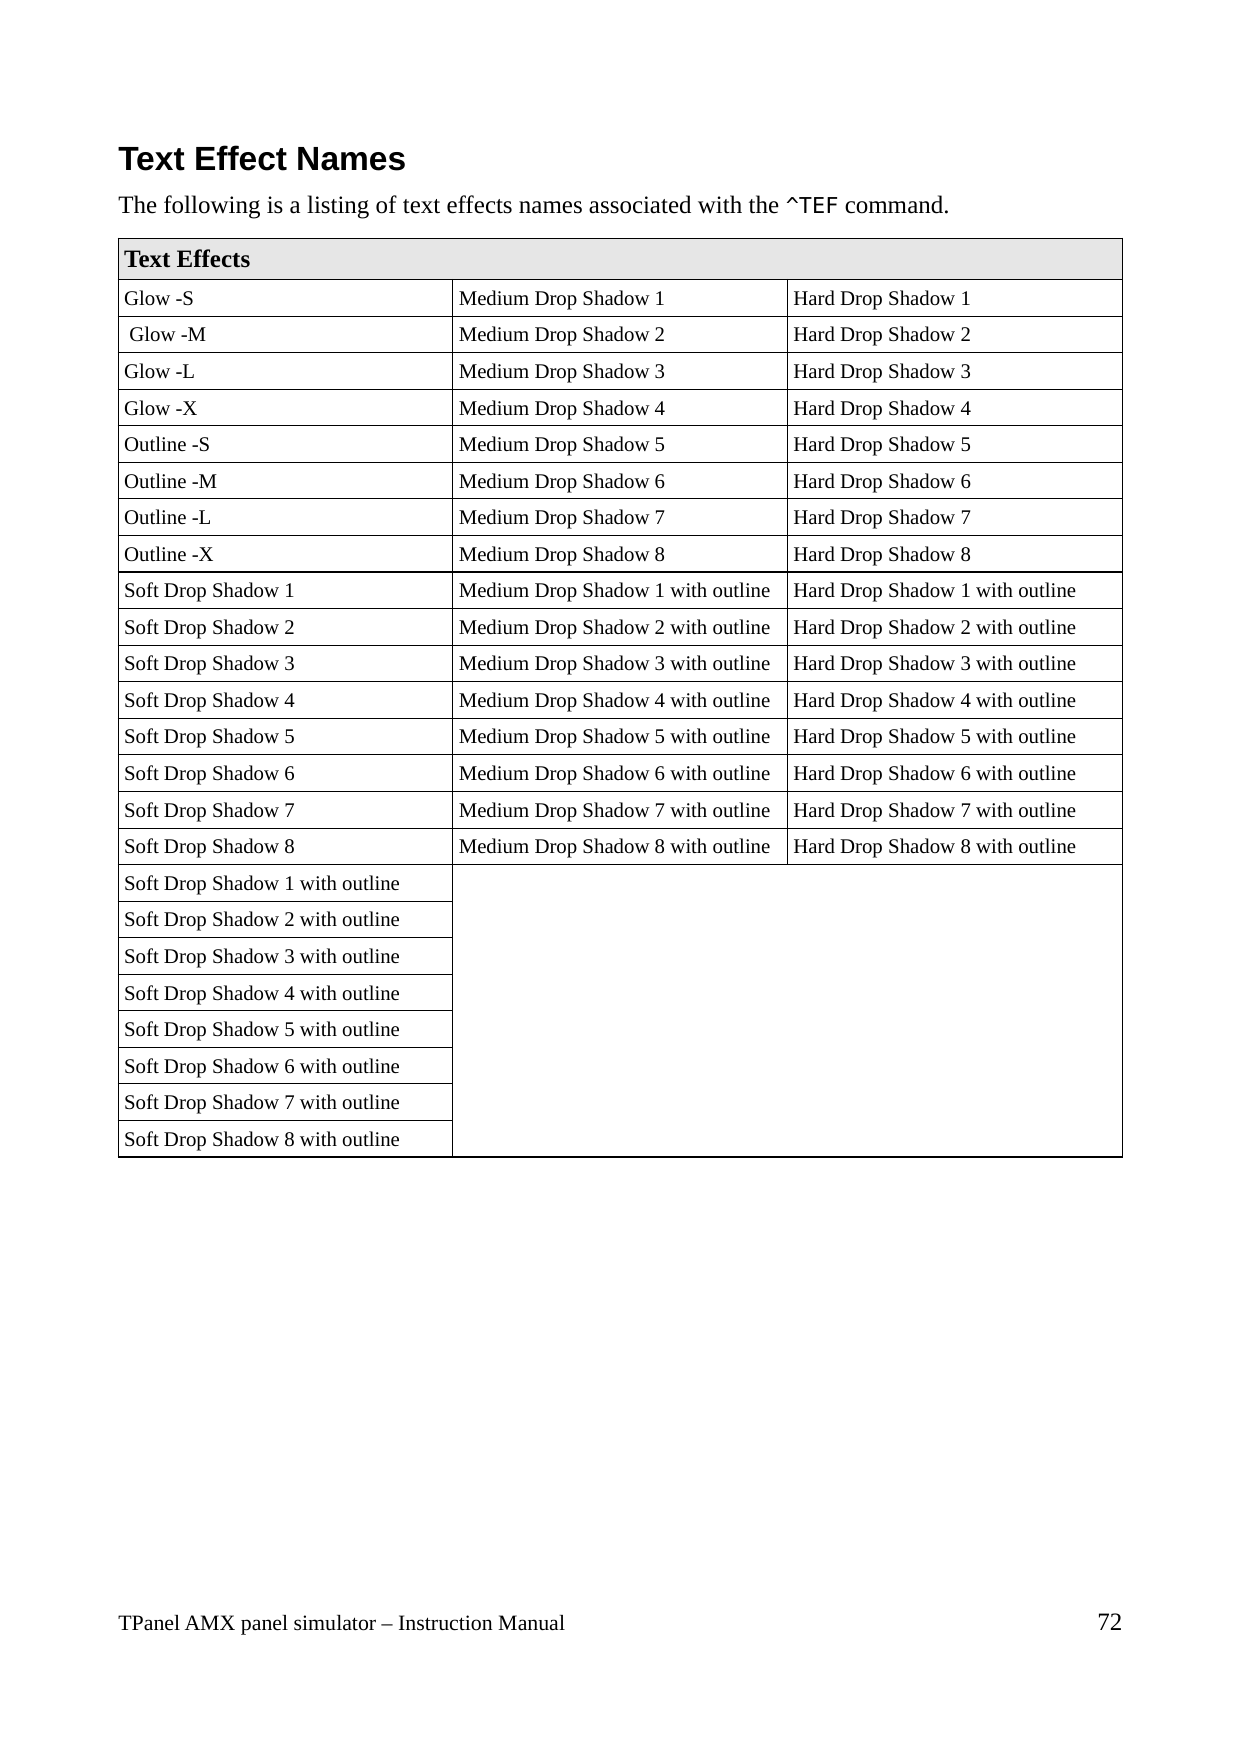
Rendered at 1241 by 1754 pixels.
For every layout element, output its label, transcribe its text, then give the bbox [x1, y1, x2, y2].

table_header Text Effects [119, 239, 1122, 279]
table_cell Soft Drop Shadow 6 [119, 755, 452, 791]
table_cell Hard Drop Shadow 7 [788, 499, 1122, 535]
table_cell Soft Drop Shadow 4 [119, 682, 452, 718]
table_cell Medium Drop Shadow 7 [453, 499, 787, 535]
table_cell Soft Drop Shadow 5 with outline [119, 1011, 452, 1047]
table_cell Hard Drop Shadow 5 with outline [788, 719, 1122, 754]
table_cell Medium Drop Shadow 4 with outline [453, 682, 787, 718]
table_cell Soft Drop Shadow 5 [119, 719, 452, 754]
table_cell Medium Drop Shadow 1 with outline [453, 573, 787, 608]
table_cell Outline -M [119, 463, 452, 498]
table_cell Hard Drop Shadow 2 with outline [788, 609, 1122, 644]
table_cell Hard Drop Shadow 3 with outline [788, 646, 1122, 681]
table_cell Outline -X [119, 536, 452, 571]
table_cell Hard Drop Shadow 4 with outline [788, 682, 1122, 718]
table_cell Hard Drop Shadow 5 [788, 426, 1122, 462]
table_cell Soft Drop Shadow 7 [119, 792, 452, 827]
text The following is a listing of text effects names associated with the ^TEF command. [118, 190, 1122, 219]
table_cell Soft Drop Shadow 8 with outline [119, 1121, 452, 1156]
table_cell Outline -L [119, 499, 452, 535]
table_cell Glow -L [119, 353, 452, 389]
table_cell Hard Drop Shadow 6 with outline [788, 755, 1122, 791]
table_cell Hard Drop Shadow 8 [788, 536, 1122, 571]
table_cell Hard Drop Shadow 1 with outline [788, 573, 1122, 608]
table_cell Medium Drop Shadow 7 with outline [453, 792, 787, 827]
table_cell Medium Drop Shadow 8 [453, 536, 787, 571]
table_cell Hard Drop Shadow 2 [788, 317, 1122, 352]
table_cell Soft Drop Shadow 2 [119, 609, 452, 644]
table_cell [453, 865, 1122, 1156]
table_cell Soft Drop Shadow 3 with outline [119, 938, 452, 974]
table_cell Medium Drop Shadow 5 [453, 426, 787, 462]
table_cell Hard Drop Shadow 6 [788, 463, 1122, 498]
table_cell Medium Drop Shadow 5 with outline [453, 719, 787, 754]
table_cell Hard Drop Shadow 4 [788, 390, 1122, 425]
subtitle Text Effect Names [118, 139, 1122, 178]
table_cell Soft Drop Shadow 8 [119, 829, 452, 864]
table_cell Medium Drop Shadow 2 [453, 317, 787, 352]
table_cell Medium Drop Shadow 2 with outline [453, 609, 787, 644]
table_cell Medium Drop Shadow 3 [453, 353, 787, 389]
table_cell Glow -S [119, 280, 452, 316]
table_cell Outline -S [119, 426, 452, 462]
table_cell Glow -X [119, 390, 452, 425]
table_cell Medium Drop Shadow 8 with outline [453, 829, 787, 864]
table_cell Hard Drop Shadow 7 with outline [788, 792, 1122, 827]
table_cell Soft Drop Shadow 1 [119, 573, 452, 608]
table_cell Medium Drop Shadow 6 [453, 463, 787, 498]
table_cell Medium Drop Shadow 3 with outline [453, 646, 787, 681]
table_cell Soft Drop Shadow 6 with outline [119, 1048, 452, 1083]
table_cell Soft Drop Shadow 7 with outline [119, 1084, 452, 1120]
table_cell Soft Drop Shadow 2 with outline [119, 902, 452, 937]
table_cell Soft Drop Shadow 4 with outline [119, 975, 452, 1010]
table_cell Medium Drop Shadow 4 [453, 390, 787, 425]
table_cell Hard Drop Shadow 8 with outline [788, 829, 1122, 864]
table_cell Soft Drop Shadow 3 [119, 646, 452, 681]
table_cell Hard Drop Shadow 3 [788, 353, 1122, 389]
table_cell Glow -M [119, 317, 452, 352]
table_cell Hard Drop Shadow 1 [788, 280, 1122, 316]
table_cell Medium Drop Shadow 1 [453, 280, 787, 316]
table_cell Medium Drop Shadow 6 with outline [453, 755, 787, 791]
table_cell Soft Drop Shadow 1 with outline [119, 865, 452, 901]
